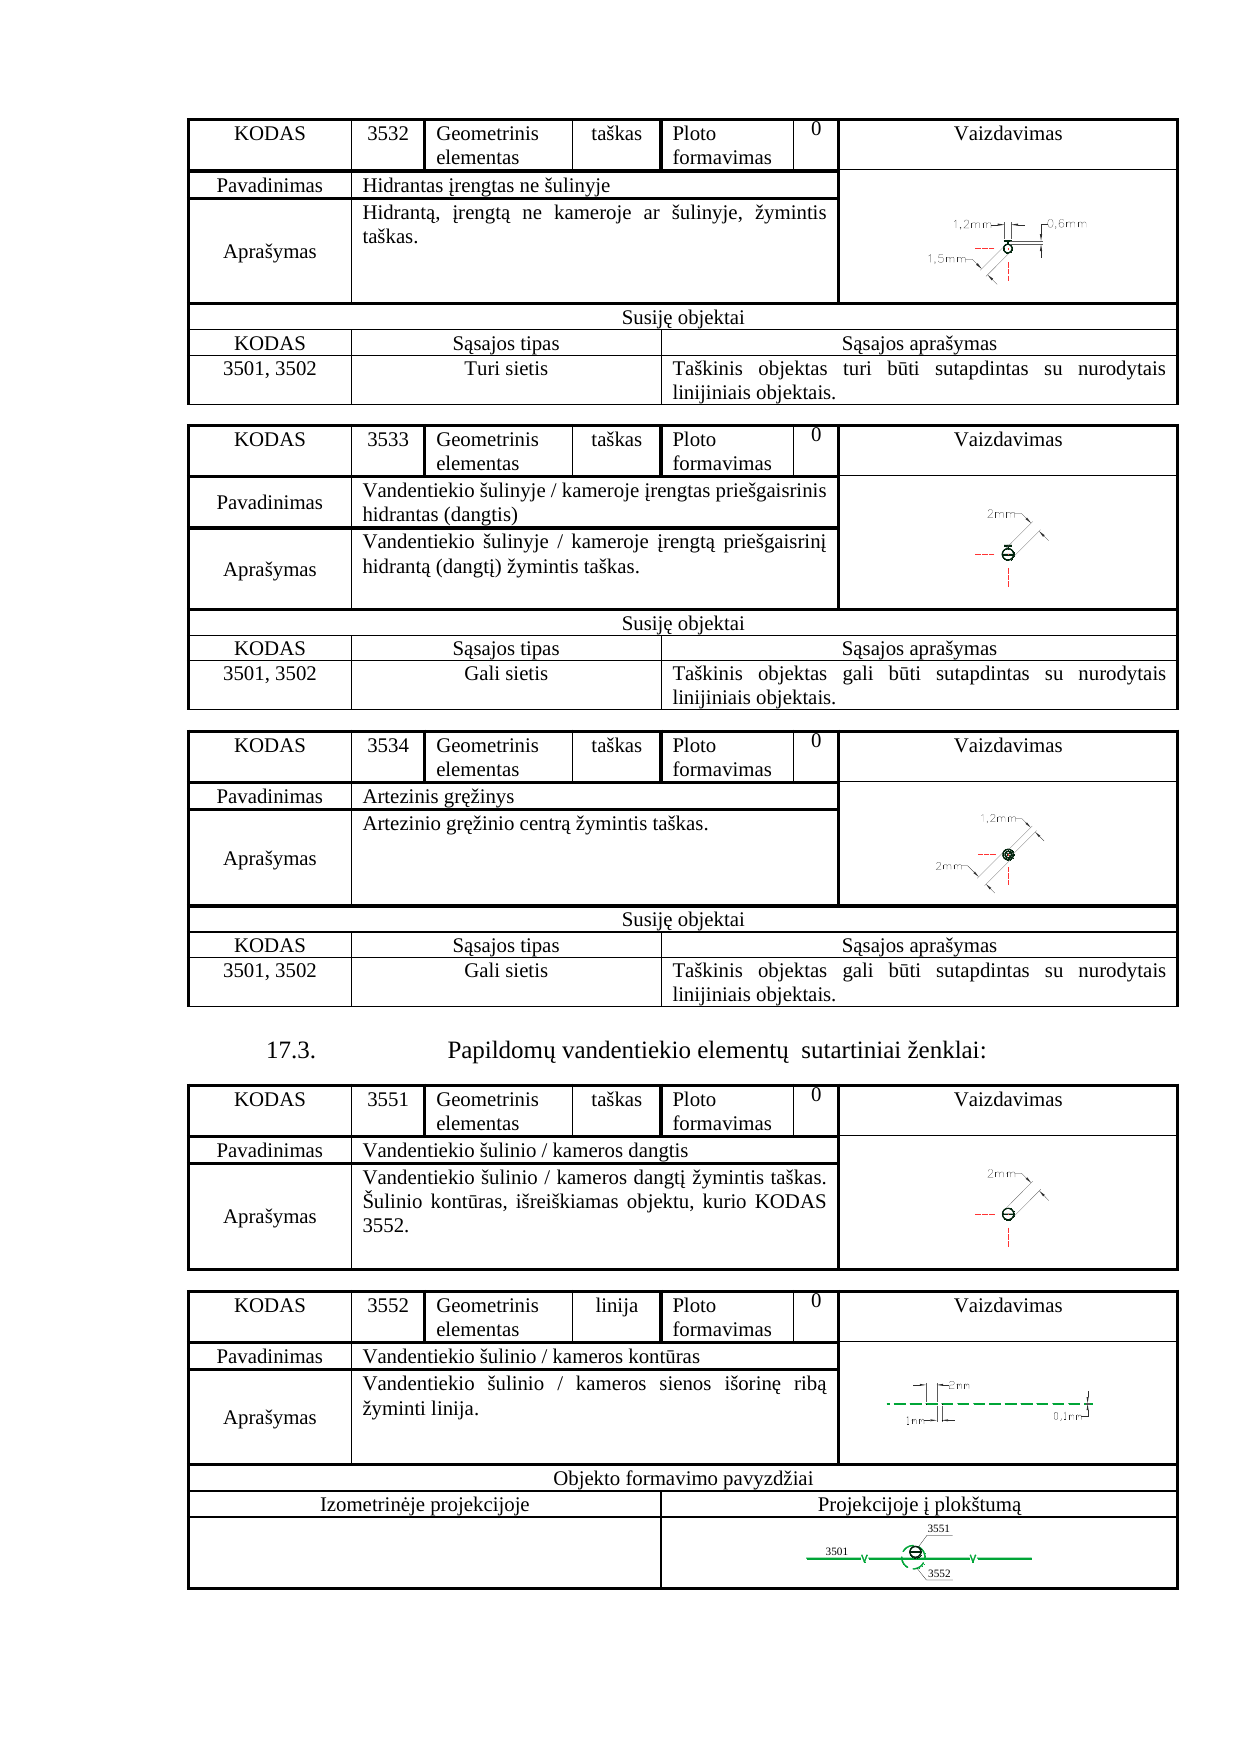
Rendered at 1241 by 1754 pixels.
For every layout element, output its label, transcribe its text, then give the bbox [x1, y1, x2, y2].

table_cell Susiję objektai [190, 611, 1176, 635]
table_cell Taškinis objektas gali būti sutapdintas su nurodytais linijiniais objektais. [662, 661, 1176, 709]
table_cell [840, 782, 1176, 904]
table_header KODAS [190, 1087, 351, 1135]
table_header Ploto formavimas [663, 1293, 793, 1341]
table_header Ploto formavimas [663, 1087, 793, 1135]
table_cell Pavadinimas [190, 478, 351, 526]
table_header taškas [573, 121, 659, 169]
table_cell Pavadinimas [190, 784, 351, 808]
table_cell Pavadinimas [190, 173, 351, 197]
table_cell Sąsajos aprašymas [662, 636, 1176, 660]
table_cell Sąsajos aprašymas [662, 933, 1176, 957]
table_cell Objekto formavimo pavyzdžiai [190, 1466, 1176, 1490]
table_cell KODAS [190, 636, 351, 660]
table_header Ploto formavimas [663, 733, 793, 781]
table_cell Sąsajos tipas [352, 330, 661, 354]
table_cell Turi sietis [352, 356, 661, 404]
table_header Vaizdavimas [840, 1087, 1176, 1135]
table_cell Aprašymas [190, 811, 351, 904]
table_cell Aprašymas [190, 530, 351, 608]
table_header taškas [573, 1087, 659, 1135]
table_cell Vandentiekio šulinio / kameros dangtį žymintis taškas. Šulinio kontūras, išreiškiamas objektu, kurio KODAS 3552. [352, 1165, 837, 1267]
table_header Geometrinis elementas [426, 427, 572, 475]
table_header  [794, 733, 837, 781]
table_cell Aprašymas [190, 1165, 351, 1267]
table_header 3533 [352, 427, 423, 475]
table_cell Projekcijoje į plokštumą [662, 1492, 1176, 1516]
table_header Vaizdavimas [840, 427, 1176, 475]
table_header Geometrinis elementas [426, 733, 572, 781]
table_cell Vandentiekio šulinio / kameros sienos išorinę ribą žyminti linija. [352, 1371, 837, 1463]
table_cell KODAS [190, 933, 351, 957]
table_header  [794, 1087, 837, 1135]
table_header  [794, 121, 837, 169]
table_header Ploto formavimas [663, 427, 793, 475]
table_header  [794, 427, 837, 475]
table_cell Vandentiekio šulinio / kameros dangtis [352, 1138, 837, 1162]
table_cell Hidrantas įrengtas ne šulinyje [352, 173, 837, 197]
table_header KODAS [190, 733, 351, 781]
table_header Ploto formavimas [663, 121, 793, 169]
table_cell [840, 1136, 1176, 1267]
table_header KODAS [190, 1293, 351, 1341]
table_cell Vandentiekio šulinyje / kameroje įrengtą priešgaisrinį hidrantą (dangtį) žymintis taškas. [352, 530, 837, 608]
text 17.3. Papildomų vandentiekio elementų sutartiniai ženklai: [177, 1036, 1181, 1064]
table_cell Sąsajos tipas [352, 933, 661, 957]
table_cell Pavadinimas [190, 1138, 351, 1162]
table_header 3551 [352, 1087, 423, 1135]
table_header Geometrinis elementas [426, 1087, 572, 1135]
table_cell Vandentiekio šulinio / kameros kontūras [352, 1344, 837, 1368]
table_cell Hidrantą, įrengtą ne kameroje ar šulinyje, žymintis taškas. [352, 200, 837, 302]
table_cell 3501, 3502 [190, 356, 351, 404]
table_cell Susiję objektai [190, 908, 1176, 931]
table_cell 3501, 3502 [190, 661, 351, 709]
table_cell [840, 476, 1176, 608]
table_cell Gali sietis [352, 958, 661, 1006]
table_cell Sąsajos tipas [352, 636, 661, 660]
table_cell Izometrinėje projekcijoje [190, 1492, 660, 1516]
table_cell Vandentiekio šulinyje / kameroje įrengtas priešgaisrinis hidrantas (dangtis) [352, 478, 837, 526]
table_header Vaizdavimas [840, 733, 1176, 781]
table_header taškas [573, 427, 659, 475]
table_header  [794, 1293, 837, 1341]
table_header taškas [573, 733, 659, 781]
table_cell Taškinis objektas gali būti sutapdintas su nurodytais linijiniais objektais. [662, 958, 1176, 1006]
table_cell [190, 1518, 660, 1587]
table_header 3532 [352, 121, 423, 169]
table_cell Susiję objektai [190, 305, 1176, 329]
table_cell Taškinis objektas turi būti sutapdintas su nurodytais linijiniais objektais. [662, 356, 1176, 404]
table_header Geometrinis elementas [426, 1293, 572, 1341]
table_cell Aprašymas [190, 1371, 351, 1463]
table_cell [840, 170, 1176, 302]
table_cell [662, 1518, 1176, 1587]
table_header linija [573, 1293, 659, 1341]
table_header KODAS [190, 121, 351, 169]
table_header Vaizdavimas [840, 121, 1176, 169]
table_header KODAS [190, 427, 351, 475]
table_header 3552 [352, 1293, 423, 1341]
table_cell Pavadinimas [190, 1344, 351, 1368]
table_cell Artezinis gręžinys [352, 784, 837, 808]
table_cell Aprašymas [190, 200, 351, 302]
table_cell Sąsajos aprašymas [662, 330, 1176, 354]
table_header Vaizdavimas [840, 1293, 1176, 1341]
table_cell [840, 1342, 1176, 1463]
table_cell KODAS [190, 330, 351, 354]
table_cell 3501, 3502 [190, 958, 351, 1006]
table_header 3534 [352, 733, 423, 781]
table_cell Artezinio gręžinio centrą žymintis taškas. [352, 811, 837, 904]
table_header Geometrinis elementas [426, 121, 572, 169]
table_cell Gali sietis [352, 661, 661, 709]
